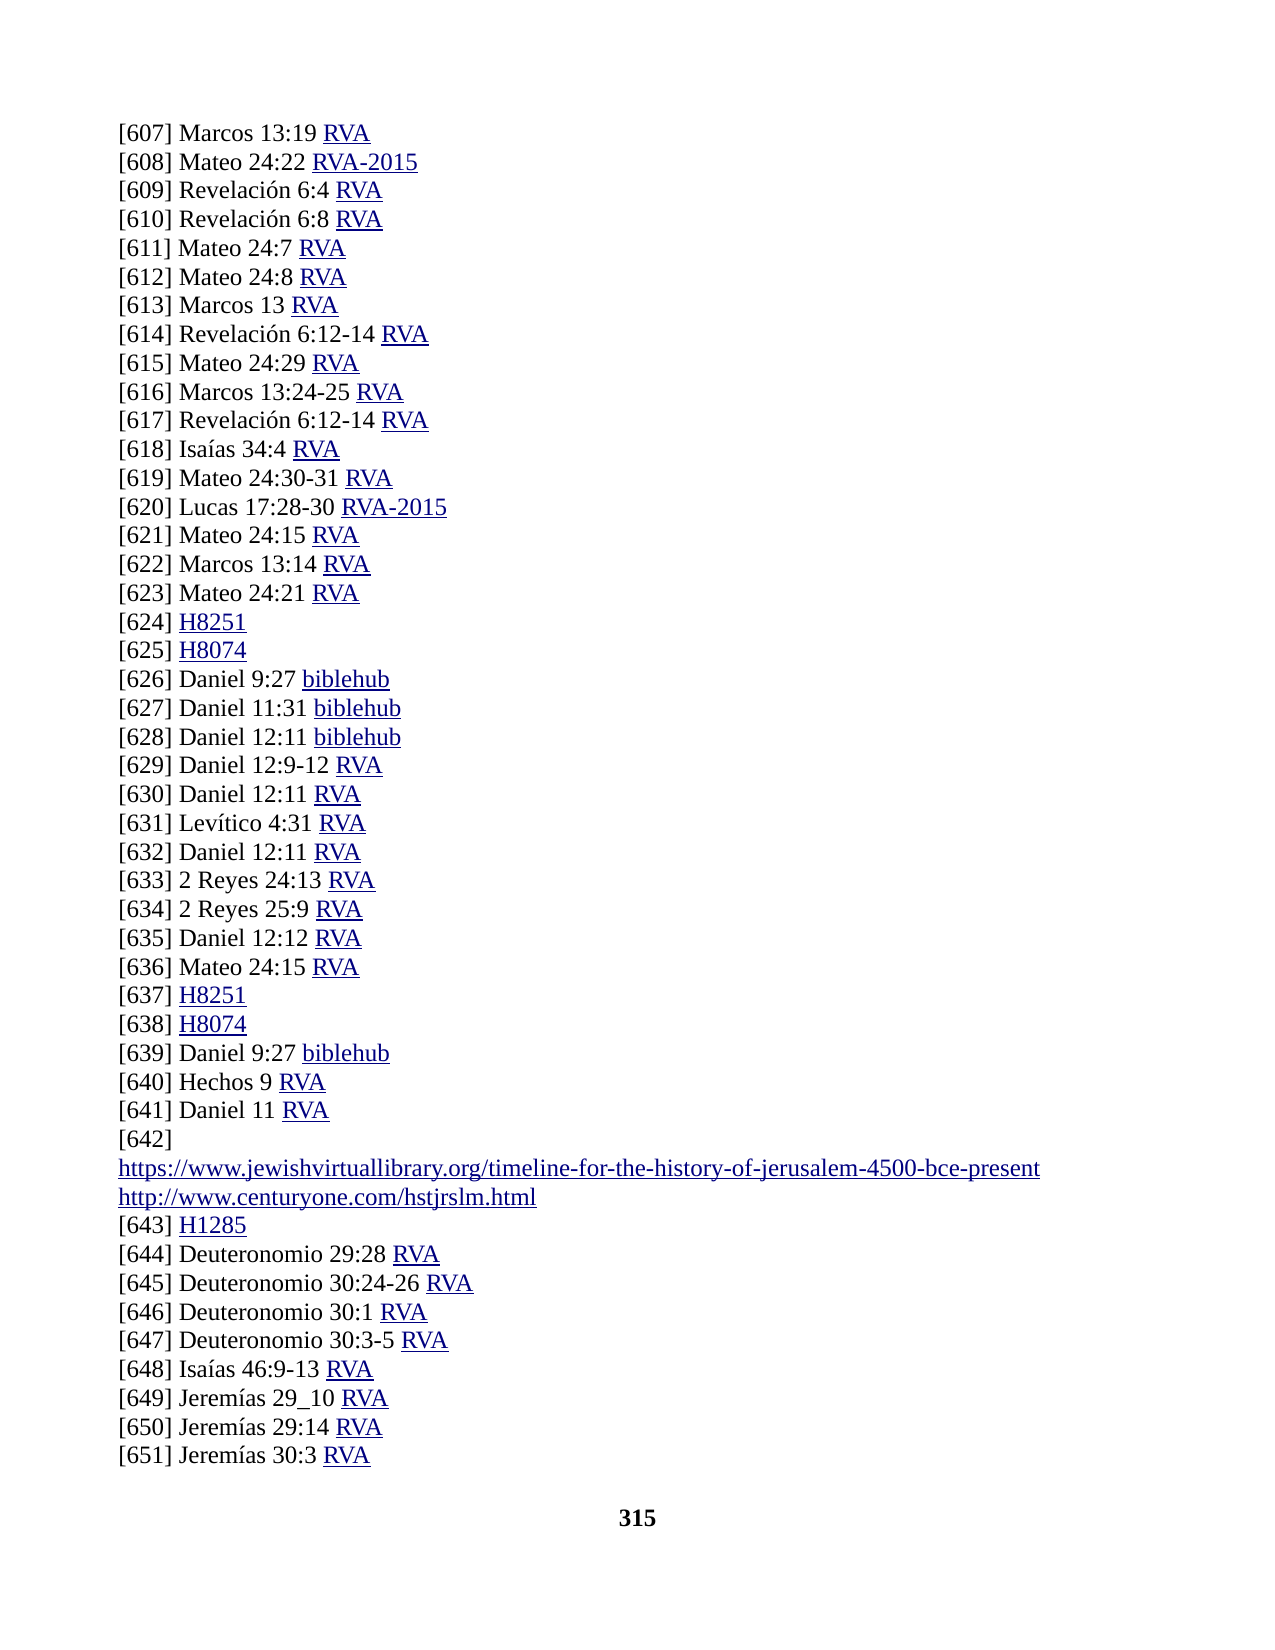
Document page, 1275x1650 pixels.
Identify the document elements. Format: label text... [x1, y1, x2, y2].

text Deuteronomio 30:1 RVA [118, 1297, 1157, 1326]
text Mateo 24:21 RVA [118, 578, 1157, 607]
text Daniel 12:9-12 RVA [118, 751, 1157, 779]
text H8251 [118, 981, 1157, 1009]
text Daniel 9:27 biblehub [118, 1038, 1157, 1067]
text Daniel 12:12 RVA [118, 923, 1157, 952]
text Levítico 4:31 RVA [118, 808, 1157, 837]
text H8251 [118, 607, 1157, 636]
text Daniel 9:27 biblehub [118, 664, 1157, 693]
text Marcos 13 RVA [118, 291, 1157, 319]
text Mateo 24:30-31 RVA [118, 463, 1157, 492]
list 2 Reyes 24:13 RVA [118, 866, 1157, 894]
text Deuteronomio 29:28 RVA [118, 1239, 1157, 1268]
text Deuteronomio 30:24-26 RVA [118, 1268, 1157, 1297]
text Revelación 6:8 RVA [118, 204, 1157, 233]
text Hechos 9 RVA [118, 1067, 1157, 1096]
text Jeremías 29:14 RVA [118, 1412, 1157, 1441]
text Daniel 11:31 biblehub [118, 693, 1157, 722]
text Mateo 24:8 RVA [118, 262, 1157, 291]
text Marcos 13:19 RVA [118, 118, 1157, 147]
text Mateo 24:15 RVA [118, 952, 1157, 981]
text H1285 [118, 1211, 1157, 1239]
text Daniel 11 RVA [118, 1096, 1157, 1124]
text Mateo 24:29 RVA [118, 348, 1157, 377]
text Daniel 12:11 RVA [118, 779, 1157, 808]
text Lucas 17:28-30 RVA-2015 [118, 492, 1157, 521]
text http://www.centuryone.com/hstjrslm.html [118, 1182, 1157, 1211]
text Marcos 13:24-25 RVA [118, 377, 1157, 406]
text Revelación 6:4 RVA [118, 176, 1157, 204]
list 2 Reyes 25:9 RVA [118, 894, 1157, 923]
text Jeremías 30:3 RVA [118, 1441, 1157, 1469]
text Isaías 34:4 RVA [118, 434, 1157, 463]
text Deuteronomio 30:3-5 RVA [118, 1326, 1157, 1354]
text Isaías 46:9-13 RVA [118, 1354, 1157, 1383]
text Daniel 12:11 biblehub [118, 722, 1157, 751]
text Mateo 24:7 RVA [118, 233, 1157, 262]
text Daniel 12:11 RVA [118, 837, 1157, 866]
text Mateo 24:22 RVA-2015 [118, 147, 1157, 176]
text Jeremías 29_10 RVA [118, 1383, 1157, 1412]
text H8074 [118, 1009, 1157, 1038]
text Marcos 13:14 RVA [118, 549, 1157, 578]
text H8074 [118, 636, 1157, 664]
text Revelación 6:12-14 RVA [118, 406, 1157, 434]
text https://www.jewishvirtuallibrary.org/timeline-for-the-history-of-jerusalem-4500-bce-present [118, 1153, 1157, 1182]
text Mateo 24:15 RVA [118, 521, 1157, 549]
text Revelación 6:12-14 RVA [118, 319, 1157, 348]
